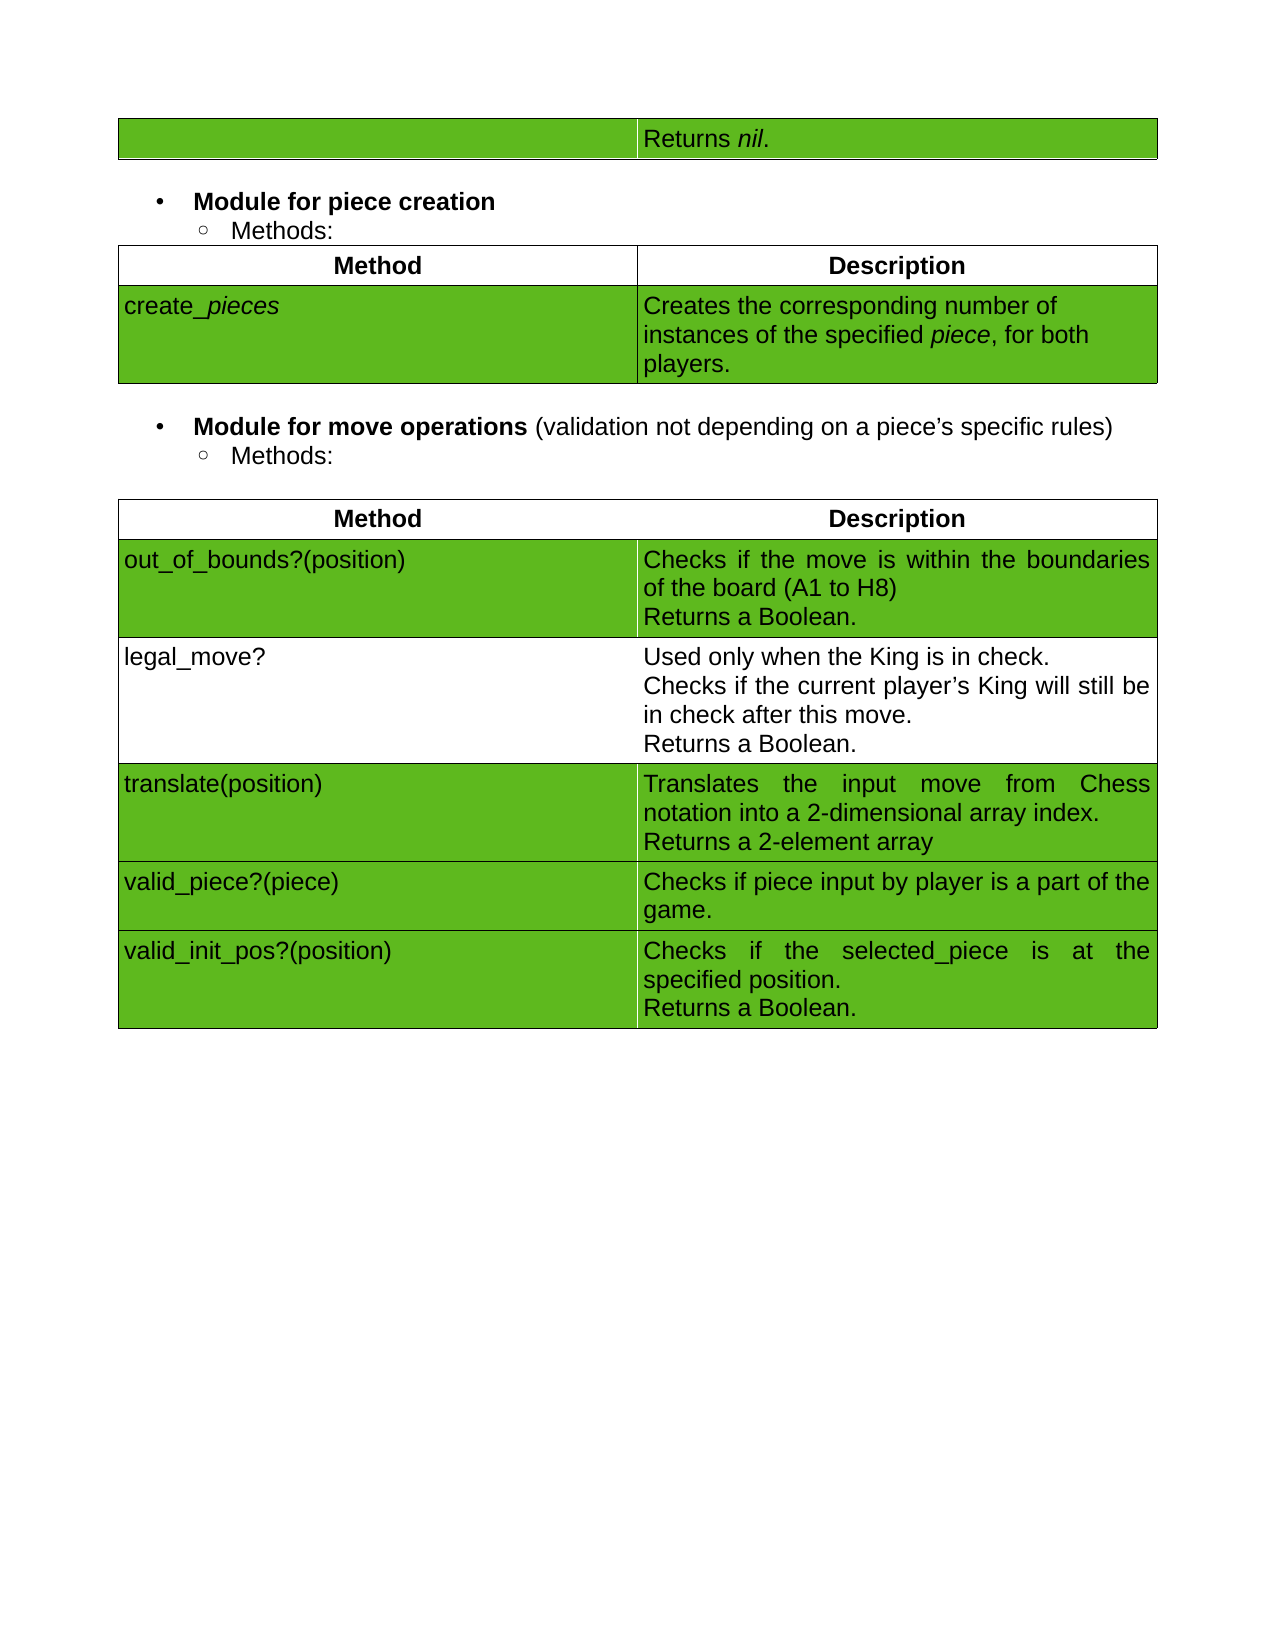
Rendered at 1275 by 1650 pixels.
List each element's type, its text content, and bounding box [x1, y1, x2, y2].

table_cell Checks if the selected_piece is at the specified position. Returns a Boolean. [638, 931, 1157, 1028]
table_cell legal_move? [119, 638, 637, 763]
table_cell valid_init_pos?(position) [119, 931, 637, 1028]
list Module for piece creation [156, 187, 1157, 216]
table_header Description [638, 246, 1157, 285]
table_cell Checks if the move is within the boundaries of the board (A1 to H8) Returns a Boolean. [638, 540, 1157, 637]
table_cell Returns nil. [638, 119, 1157, 158]
table_cell Used only when the King is in check. Checks if the current player’s King will still be in check after this move. Returns a Boolean. [638, 638, 1157, 763]
table_cell Creates the corresponding number of instances of the specified piece, for both players. [638, 286, 1157, 383]
table_header Method [119, 500, 637, 539]
table_cell translate(position) [119, 764, 637, 861]
table_header Method [119, 246, 637, 285]
list Methods: [193, 441, 1157, 470]
table_cell Translates the input move from Chess notation into a 2-dimensional array index. Returns a 2-element array [638, 764, 1157, 861]
table_header Description [638, 500, 1157, 539]
table_cell [119, 119, 637, 158]
list Module for move operations (validation not depending on a piece’s specific rules) [156, 412, 1157, 441]
table_cell Checks if piece input by player is a part of the game. [638, 862, 1157, 930]
table_cell valid_piece?(piece) [119, 862, 637, 930]
list Methods: [193, 216, 1157, 245]
table_cell create_pieces [119, 286, 637, 383]
table_cell out_of_bounds?(position) [119, 540, 637, 637]
